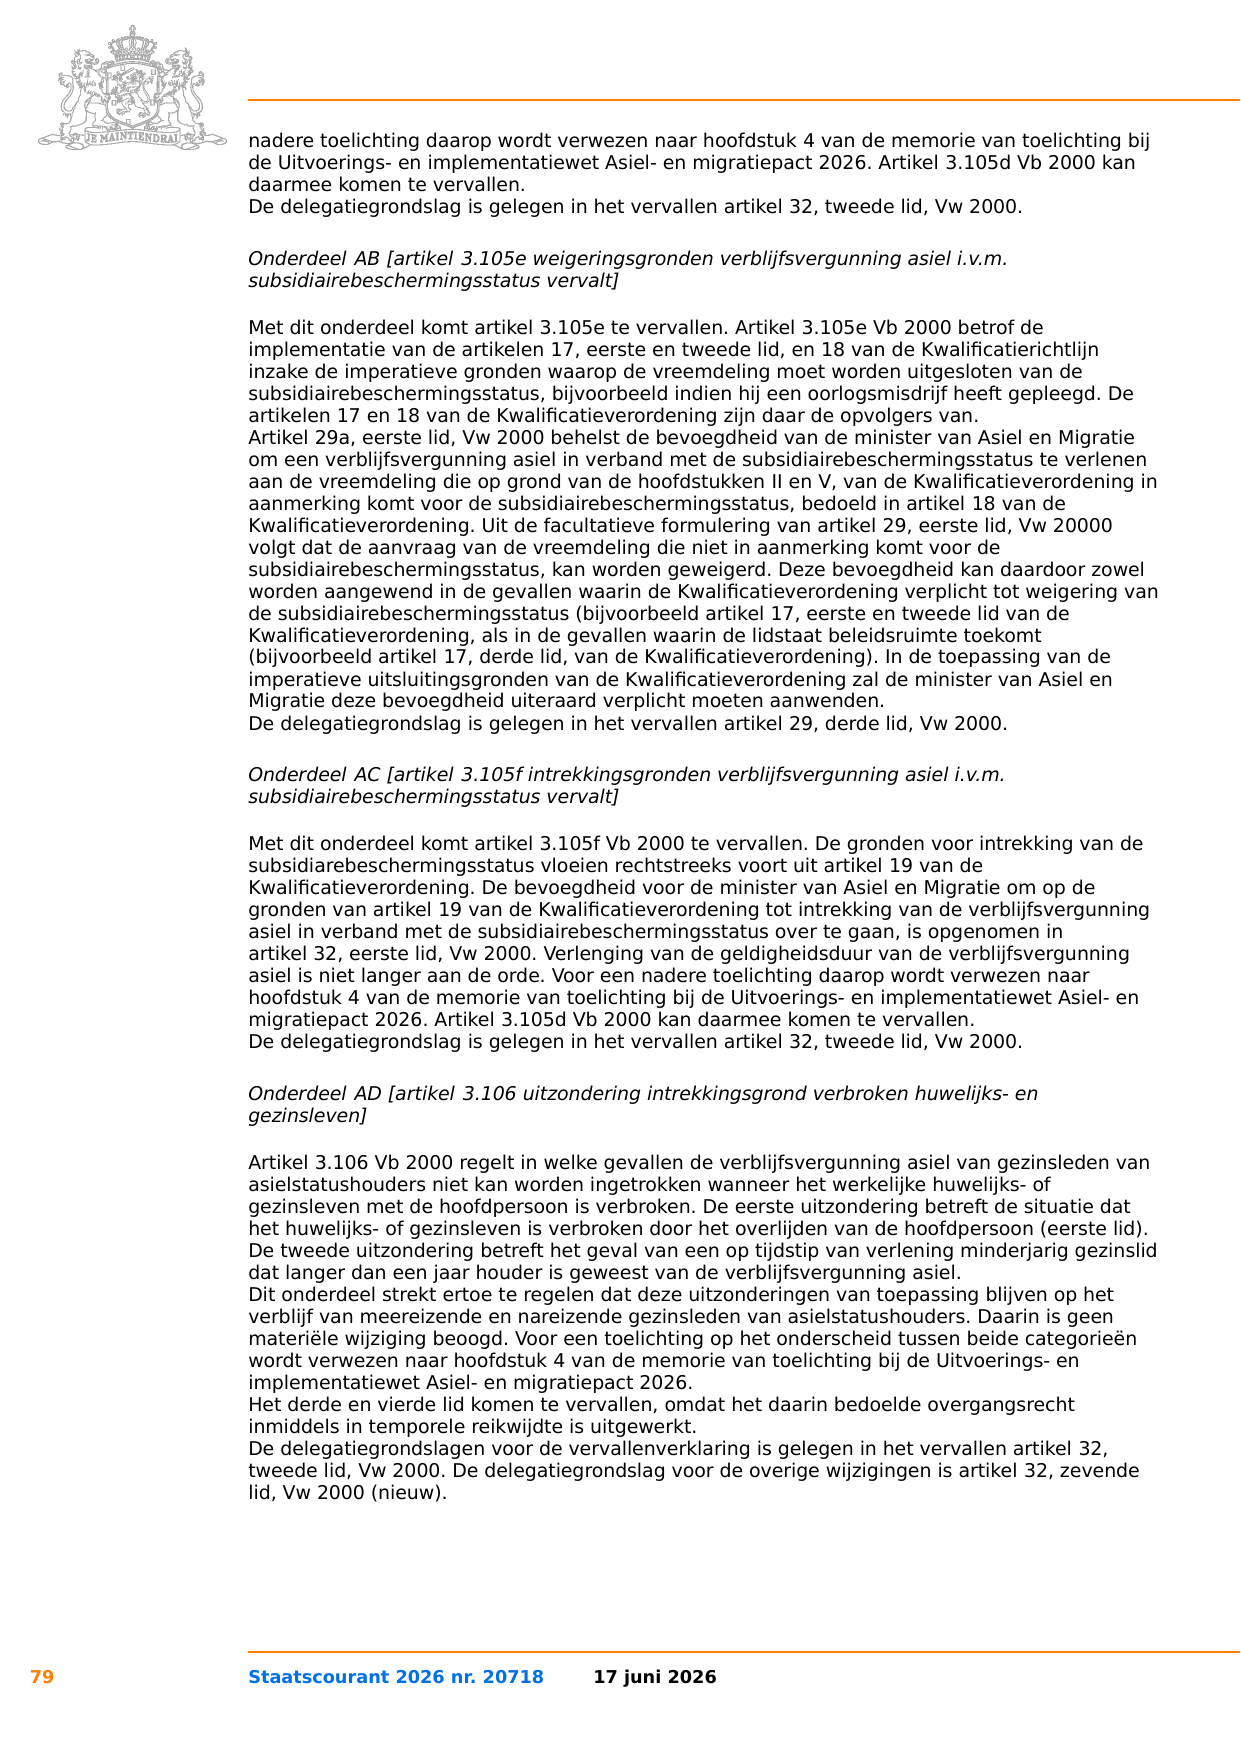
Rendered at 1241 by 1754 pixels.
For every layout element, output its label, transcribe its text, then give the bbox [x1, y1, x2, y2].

text Met dit onderdeel komt artikel 3.105e te vervallen. Artikel 3.105e Vb 2000 betrof de implementatie van de artikelen 17, eerste en tweede lid, en 18 van de Kwalificatierichtlijn inzake de imperatieve gronden waarop de vreemdeling moet worden uitgesloten van de subsidiairebeschermingsstatus, bijvoorbeeld indien hij een oorlogsmisdrijf heeft gepleegd. De artikelen 17 en 18 van de Kwalificatieverordening zijn daar de opvolgers van. [248, 317, 1163, 427]
picture [38, 25, 227, 150]
text Artikel 3.106 Vb 2000 regelt in welke gevallen de verblijfsvergunning asiel van gezinsleden van asielstatushouders niet kan worden ingetrokken wanneer het werkelijke huwelijks- of gezinsleven met de hoofdpersoon is verbroken. De eerste uitzondering betreft de situatie dat het huwelijks- of gezinsleven is verbroken door het overlijden van de hoofdpersoon (eerste lid). De tweede uitzondering betreft het geval van een op tijdstip van verlening minderjarig gezinslid dat langer dan een jaar houder is geweest van de verblijfsvergunning asiel. [248, 1152, 1163, 1284]
subtitle Onderdeel AB [artikel 3.105e weigeringsgronden verblijfsvergunning asiel i.v.m. subsidiairebeschermingsstatus vervalt] [248, 248, 1163, 292]
subtitle Onderdeel AD [artikel 3.106 uitzondering intrekkingsgrond verbroken huwelijks- en gezinsleven] [248, 1083, 1163, 1127]
text De delegatiegrondslagen voor de vervallenverklaring is gelegen in het vervallen artikel 32, tweede lid, Vw 2000. De delegatiegrondslag voor de overige wijzigingen is artikel 32, zevende lid, Vw 2000 (nieuw). [248, 1438, 1163, 1504]
text Met dit onderdeel komt artikel 3.105f Vb 2000 te vervallen. De gronden voor intrekking van de subsidiarebeschermingsstatus vloeien rechtstreeks voort uit artikel 19 van de Kwalificatieverordening. De bevoegdheid voor de minister van Asiel en Migratie om op de gronden van artikel 19 van de Kwalificatieverordening tot intrekking van de verblijfsvergunning asiel in verband met de subsidiairebeschermingsstatus over te gaan, is opgenomen in artikel 32, eerste lid, Vw 2000. Verlenging van de geldigheidsduur van de verblijfsvergunning asiel is niet langer aan de orde. Voor een nadere toelichting daarop wordt verwezen naar hoofdstuk 4 van de memorie van toelichting bij de Uitvoerings- en implementatiewet Asiel- en migratiepact 2026. Artikel 3.105d Vb 2000 kan daarmee komen te vervallen. [248, 833, 1163, 1031]
text Dit onderdeel strekt ertoe te regelen dat deze uitzonderingen van toepassing blijven op het verblijf van meereizende en nareizende gezinsleden van asielstatushouders. Daarin is geen materiële wijziging beoogd. Voor een toelichting op het onderscheid tussen beide categorieën wordt verwezen naar hoofdstuk 4 van de memorie van toelichting bij de Uitvoerings- en implementatiewet Asiel- en migratiepact 2026. [248, 1284, 1163, 1394]
text De delegatiegrondslag is gelegen in het vervallen artikel 29, derde lid, Vw 2000. [248, 712, 1163, 734]
text De delegatiegrondslag is gelegen in het vervallen artikel 32, tweede lid, Vw 2000. [248, 1031, 1163, 1053]
text nadere toelichting daarop wordt verwezen naar hoofdstuk 4 van de memorie van toelichting bij de Uitvoerings- en implementatiewet Asiel- en migratiepact 2026. Artikel 3.105d Vb 2000 kan daarmee komen te vervallen. [248, 130, 1163, 196]
text Het derde en vierde lid komen te vervallen, omdat het daarin bedoelde overgangsrecht inmiddels in temporele reikwijdte is uitgewerkt. [248, 1394, 1163, 1438]
text Artikel 29a, eerste lid, Vw 2000 behelst de bevoegdheid van de minister van Asiel en Migratie om een verblijfsvergunning asiel in verband met de subsidiairebeschermingsstatus te verlenen aan de vreemdeling die op grond van de hoofdstukken II en V, van de Kwalificatieverordening in aanmerking komt voor de subsidiairebeschermingsstatus, bedoeld in artikel 18 van de Kwalificatieverordening. Uit de facultatieve formulering van artikel 29, eerste lid, Vw 20000 volgt dat de aanvraag van de vreemdeling die niet in aanmerking komt voor de subsidiairebeschermingsstatus, kan worden geweigerd. Deze bevoegdheid kan daardoor zowel worden aangewend in de gevallen waarin de Kwalificatieverordening verplicht tot weigering van de subsidiairebeschermingsstatus (bijvoorbeeld artikel 17, eerste en tweede lid van de Kwalificatieverordening, als in de gevallen waarin de lidstaat beleidsruimte toekomt (bijvoorbeeld artikel 17, derde lid, van de Kwalificatieverordening). In de toepassing van de imperatieve uitsluitingsgronden van de Kwalificatieverordening zal de minister van Asiel en Migratie deze bevoegdheid uiteraard verplicht moeten aanwenden. [248, 427, 1163, 712]
text De delegatiegrondslag is gelegen in het vervallen artikel 32, tweede lid, Vw 2000. [248, 196, 1163, 218]
subtitle Onderdeel AC [artikel 3.105f intrekkingsgronden verblijfsvergunning asiel i.v.m. subsidiairebeschermingsstatus vervalt] [248, 764, 1163, 808]
